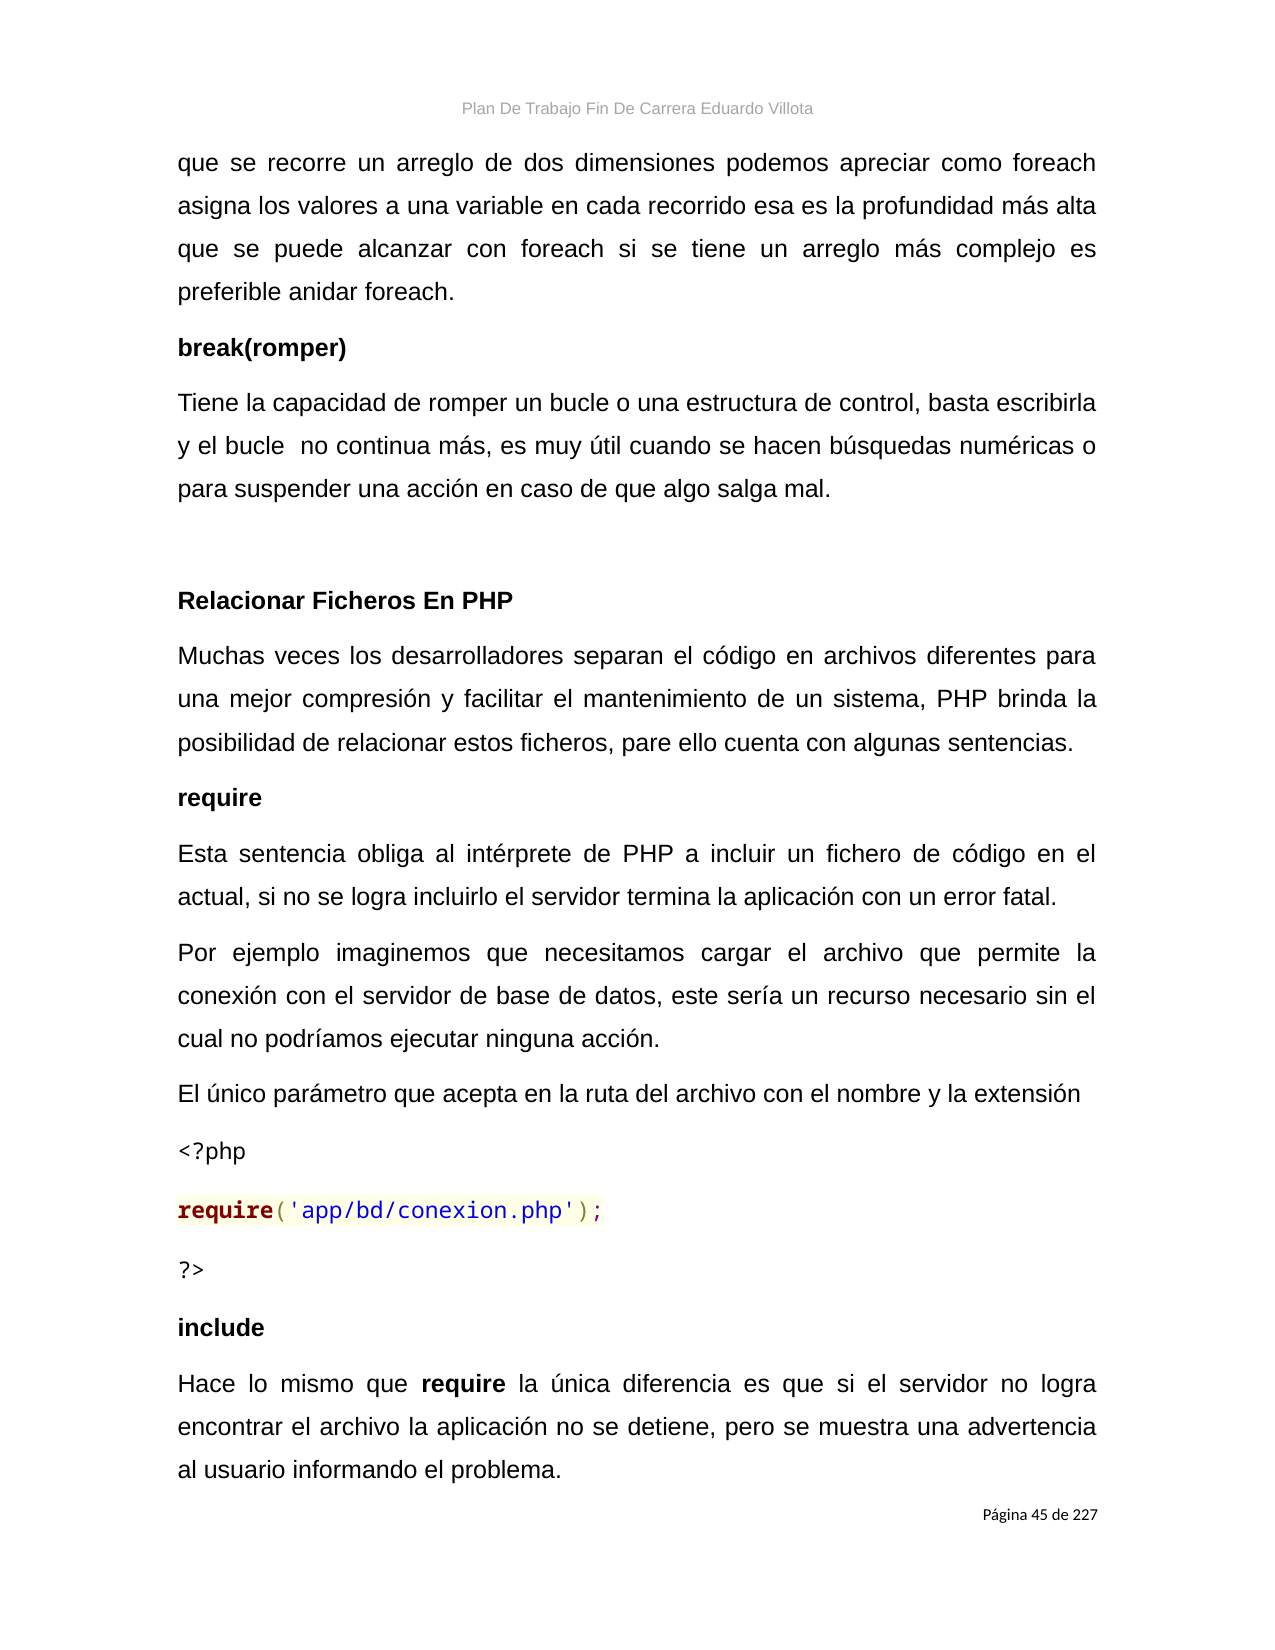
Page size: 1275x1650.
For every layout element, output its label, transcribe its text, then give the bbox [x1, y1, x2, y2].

text Hace lo mismo que require la única diferencia es que si el servidor no logra encontrar el archivo la aplicación no se detiene, pero se muestra una advertencia al usuario informando el problema. [177, 1369, 1098, 1484]
text <?php [177, 1135, 1098, 1166]
text ?> [177, 1254, 1098, 1285]
text El único parámetro que acepta en la ruta del archivo con el nombre y la extensión [177, 1079, 1098, 1108]
text Por ejemplo imaginemos que necesitamos cargar el archivo que permite la conexión con el servidor de base de datos, este sería un recurso necesario sin el cual no podríamos ejecutar ninguna acción. [177, 938, 1098, 1053]
text Tiene la capacidad de romper un bucle o una estructura de control, basta escribirla y el bucle no continua más, es muy útil cuando se hacen búsquedas numéricas o para suspender una acción en caso de que algo salga mal. [177, 388, 1098, 503]
text Muchas veces los desarrolladores separan el código en archivos diferentes para una mejor compresión y facilitar el mantenimiento de un sistema, PHP brinda la posibilidad de relacionar estos ficheros, pare ello cuenta con algunas sentencias. [177, 641, 1098, 756]
text break(romper) [177, 333, 1098, 361]
text que se recorre un arreglo de dos dimensiones podemos apreciar como foreach asigna los valores a una variable en cada recorrido esa es la profundidad más alta que se puede alcanzar con foreach si se tiene un arreglo más complejo es preferible anidar foreach. [177, 148, 1098, 306]
text require('app/bd/conexion.php'); [177, 1194, 1098, 1226]
text include [177, 1313, 1098, 1342]
text Relacionar Ficheros En PHP [177, 586, 1098, 614]
text Esta sentencia obliga al intérprete de PHP a incluir un fichero de código en el actual, si no se logra incluirlo el servidor termina la aplicación con un error fatal. [177, 839, 1098, 911]
text require [177, 783, 1098, 812]
